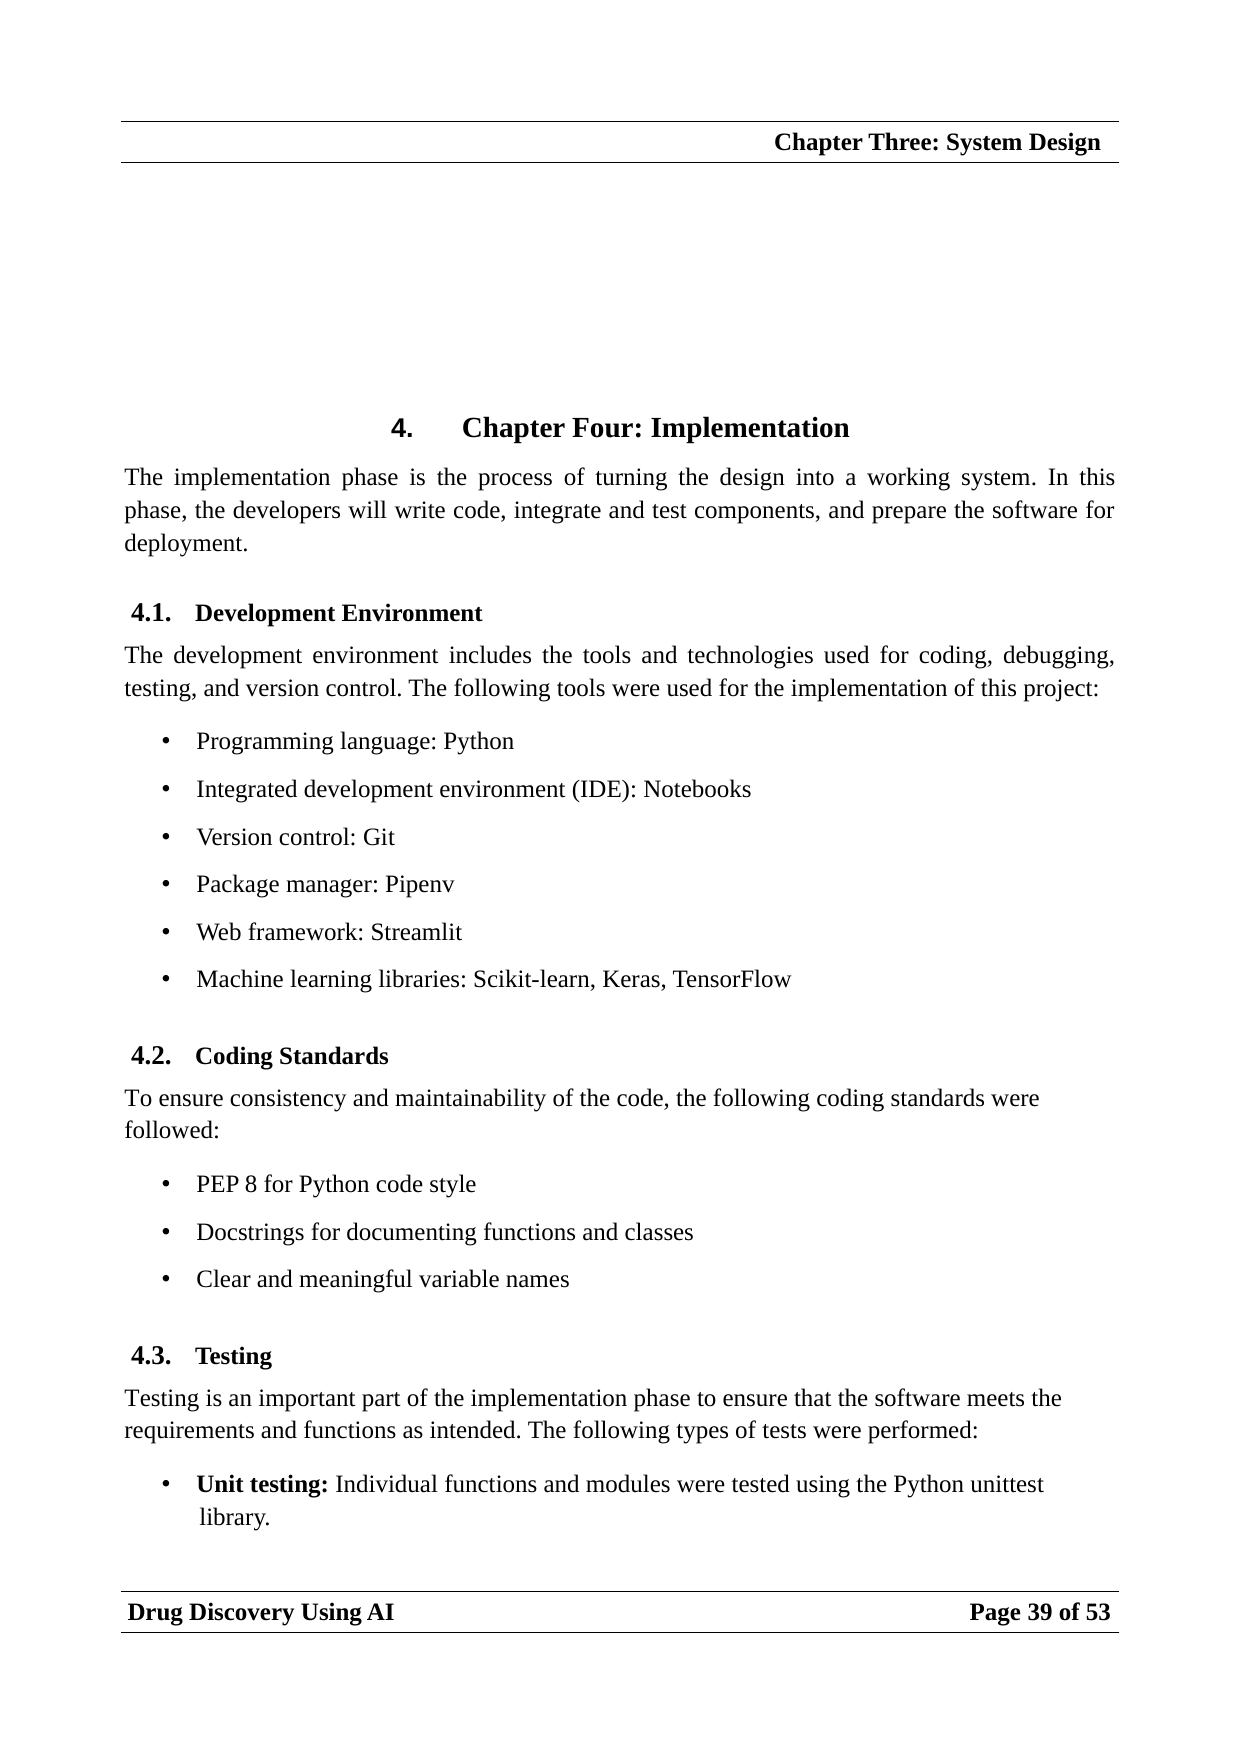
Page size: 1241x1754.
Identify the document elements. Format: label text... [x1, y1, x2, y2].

list Programming language: Python [159, 723, 1119, 755]
text The implementation phase is the process of turning the design into a working system. In this phase, the developers will write code, integrate and test components, and prepare the software for deployment. [121, 459, 1119, 556]
list Docstrings for documenting functions and classes [159, 1214, 1119, 1246]
list Integrated development environment (IDE): Notebooks [159, 771, 1119, 803]
text The development environment includes the tools and technologies used for coding, debugging, testing, and version control. The following tools were used for the implementation of this project: [121, 637, 1119, 704]
subtitle Coding Standards [121, 1036, 1119, 1070]
text Testing is an important part of the implementation phase to ensure that the software meets the requirements and functions as intended. The following types of tests were performed: [121, 1379, 1119, 1447]
list Machine learning libraries: Scikit-learn, Keras, TensorFlow [159, 961, 1119, 996]
subtitle Development Environment [121, 593, 1119, 627]
list Clear and meaningful variable names [159, 1261, 1119, 1296]
list Version control: Git [159, 819, 1119, 850]
list Package manager: Pipenv [159, 866, 1119, 898]
list PEP 8 for Python code style [159, 1166, 1119, 1198]
text To ensure consistency and maintainability of the code, the following coding standards were followed: [121, 1079, 1119, 1147]
list Unit testing: Individual functions and modules were tested using the Python unittest library. [159, 1466, 1119, 1531]
subtitle Chapter Four: Implementation [121, 408, 1119, 444]
subtitle Testing [121, 1336, 1119, 1370]
list Web framework: Streamlit [159, 914, 1119, 946]
